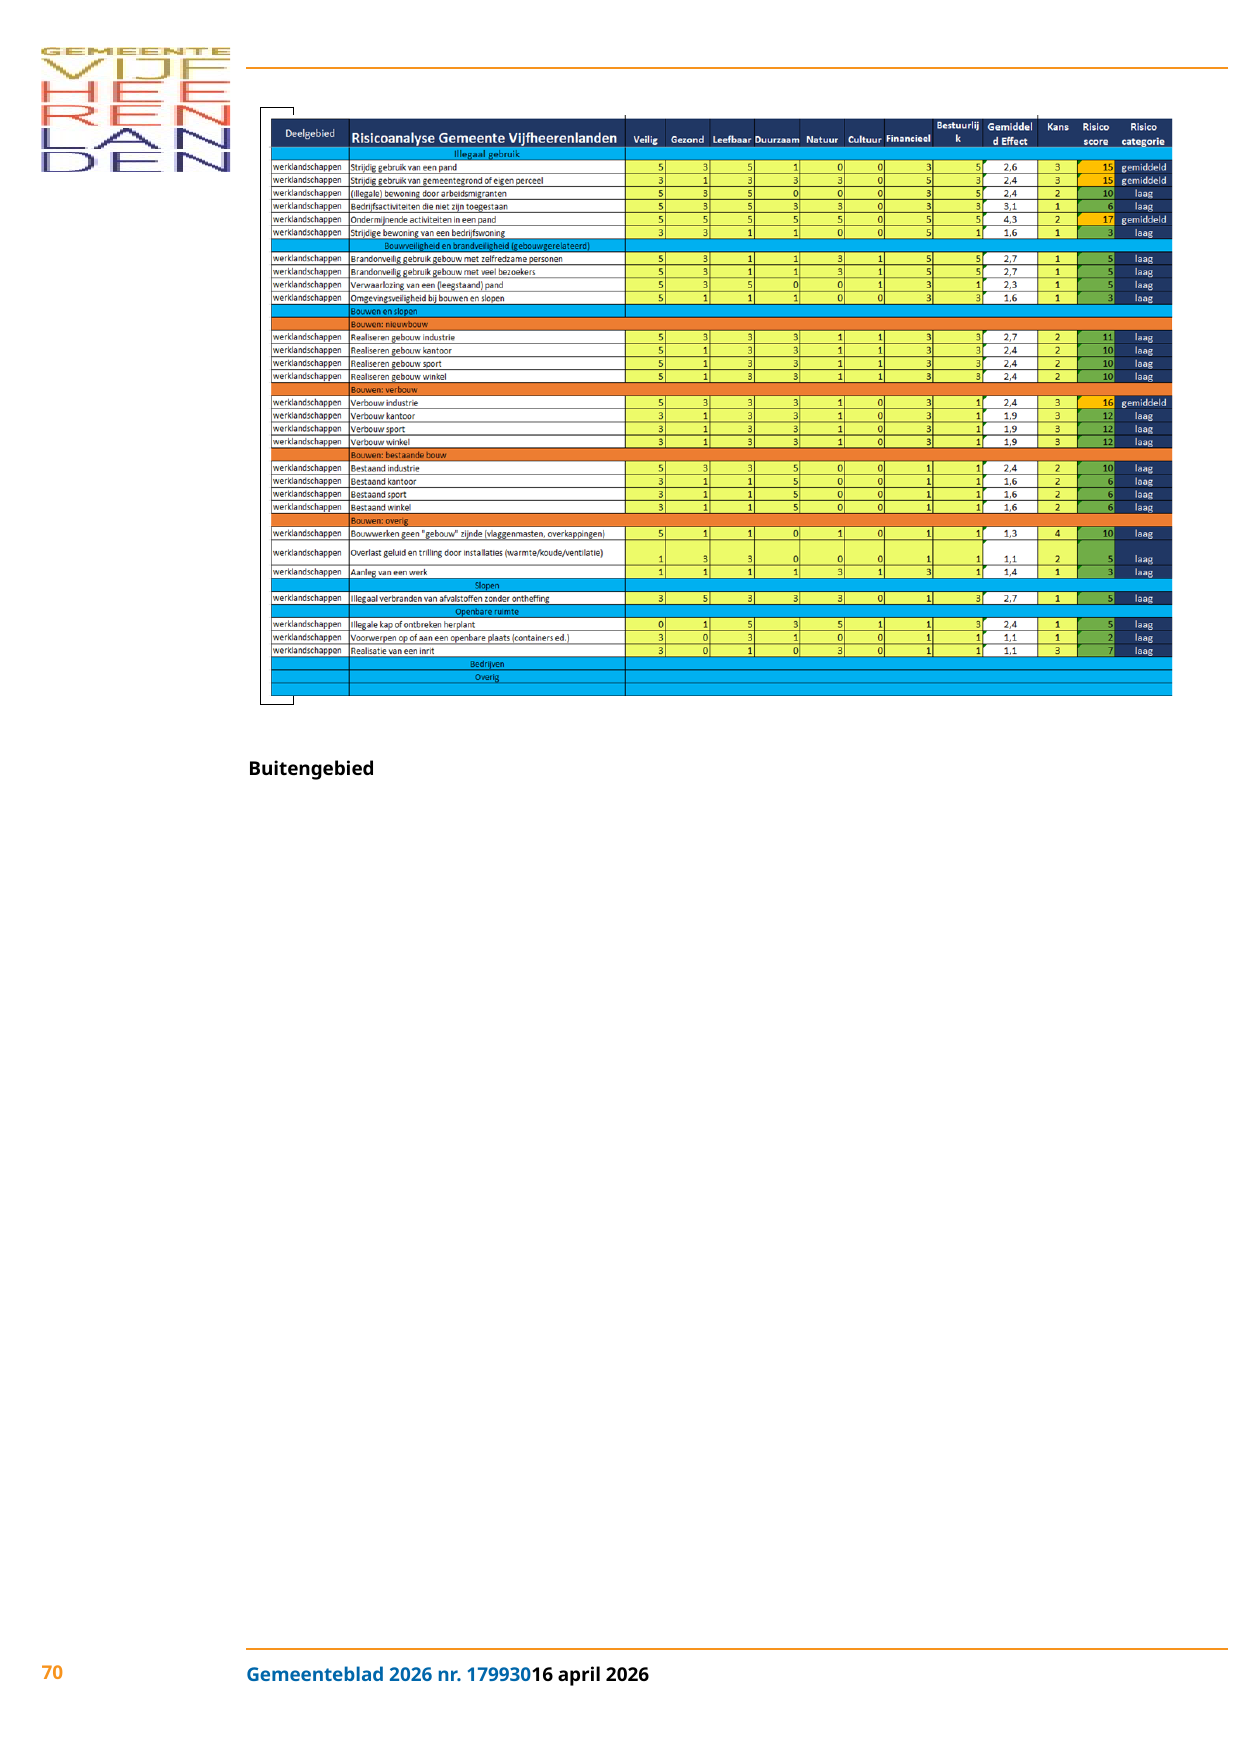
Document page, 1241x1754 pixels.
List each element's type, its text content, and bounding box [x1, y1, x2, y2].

text Buitengebied [248, 755, 1152, 781]
picture [268, 115, 1173, 696]
picture [41, 47, 231, 172]
